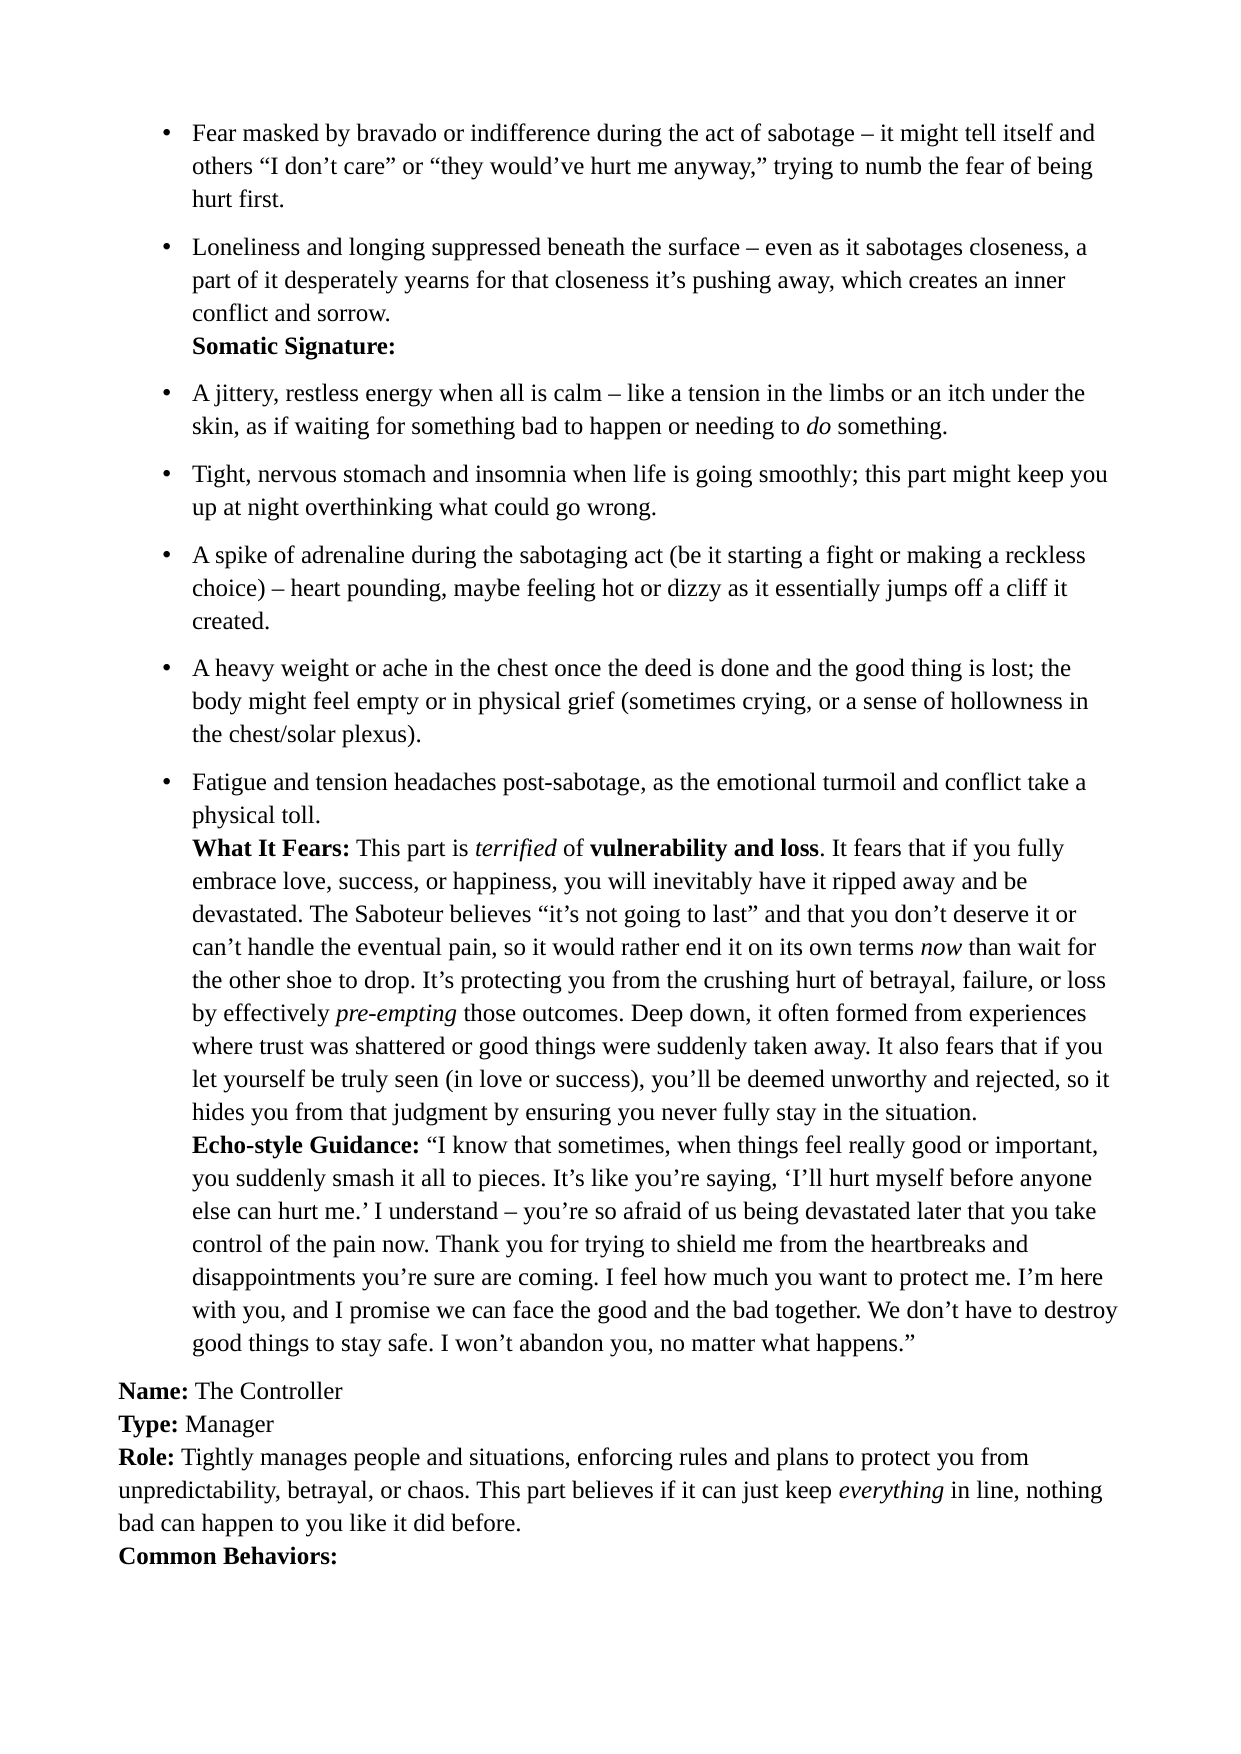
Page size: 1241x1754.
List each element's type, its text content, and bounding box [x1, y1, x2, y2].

list A heavy weight or ache in the chest once the deed is done and the good thing is lost; the body might feel empty or in physical grief (sometimes crying, or a sense of hollowness in the chest/solar plexus). [162, 653, 1122, 748]
list A spike of adrenaline during the sabotaging act (be it starting a fight or making a reckless choice) – heart pounding, maybe feeling hot or dizzy as it essentially jumps off a cliff it created. [162, 540, 1122, 634]
list A jittery, restless energy when all is calm – like a tension in the limbs or an itch under the skin, as if waiting for something bad to happen or needing to do something. [162, 378, 1122, 440]
list Fatigue and tension headaches post-sabotage, as the emotional turmoil and conflict take a physical toll. What It Fears: This part is terrified of vulnerability and loss. It fears that if you fully embrace love, success, or happiness, you will inevitably have it ripped away and be devastated. The Saboteur believes “it’s not going to last” and that you don’t deserve it or can’t handle the eventual pain, so it would rather end it on its own terms now than wait for the other shoe to drop. It’s protecting you from the crushing hurt of betrayal, failure, or loss by effectively pre-empting those outcomes. Deep down, it often formed from experiences where trust was shattered or good things were suddenly taken away. It also fears that if you let yourself be truly seen (in love or success), you’ll be deemed unworthy and rejected, so it hides you from that judgment by ensuring you never fully stay in the situation. Echo-style Guidance: “I know that sometimes, when things feel really good or important, you suddenly smash it all to pieces. It’s like you’re saying, ‘I’ll hurt myself before anyone else can hurt me.’ I understand – you’re so afraid of us being devastated later that you take control of the pain now. Thank you for trying to shield me from the heartbreaks and disappointments you’re sure are coming. I feel how much you want to protect me. I’m here with you, and I promise we can face the good and the bad together. We don’t have to destroy good things to stay safe. I won’t abandon you, no matter what happens.” [162, 767, 1122, 1357]
text Name: The Controller Type: Manager Role: Tightly manages people and situations, enforcing rules and plans to protect you from unpredictability, betrayal, or chaos. This part believes if it can just keep everything in line, nothing bad can happen to you like it did before. Common Behaviors: [118, 1376, 1122, 1570]
list Fear masked by bravado or indifference during the act of sabotage – it might tell itself and others “I don’t care” or “they would’ve hurt me anyway,” trying to numb the fear of being hurt first. [162, 118, 1122, 213]
list Loneliness and longing suppressed beneath the surface – even as it sabotages closeness, a part of it desperately yearns for that closeness it’s pushing away, which creates an inner conflict and sorrow. Somatic Signature: [162, 232, 1122, 359]
list Tight, nervous stomach and insomnia when life is going smoothly; this part might keep you up at night overthinking what could go wrong. [162, 459, 1122, 521]
